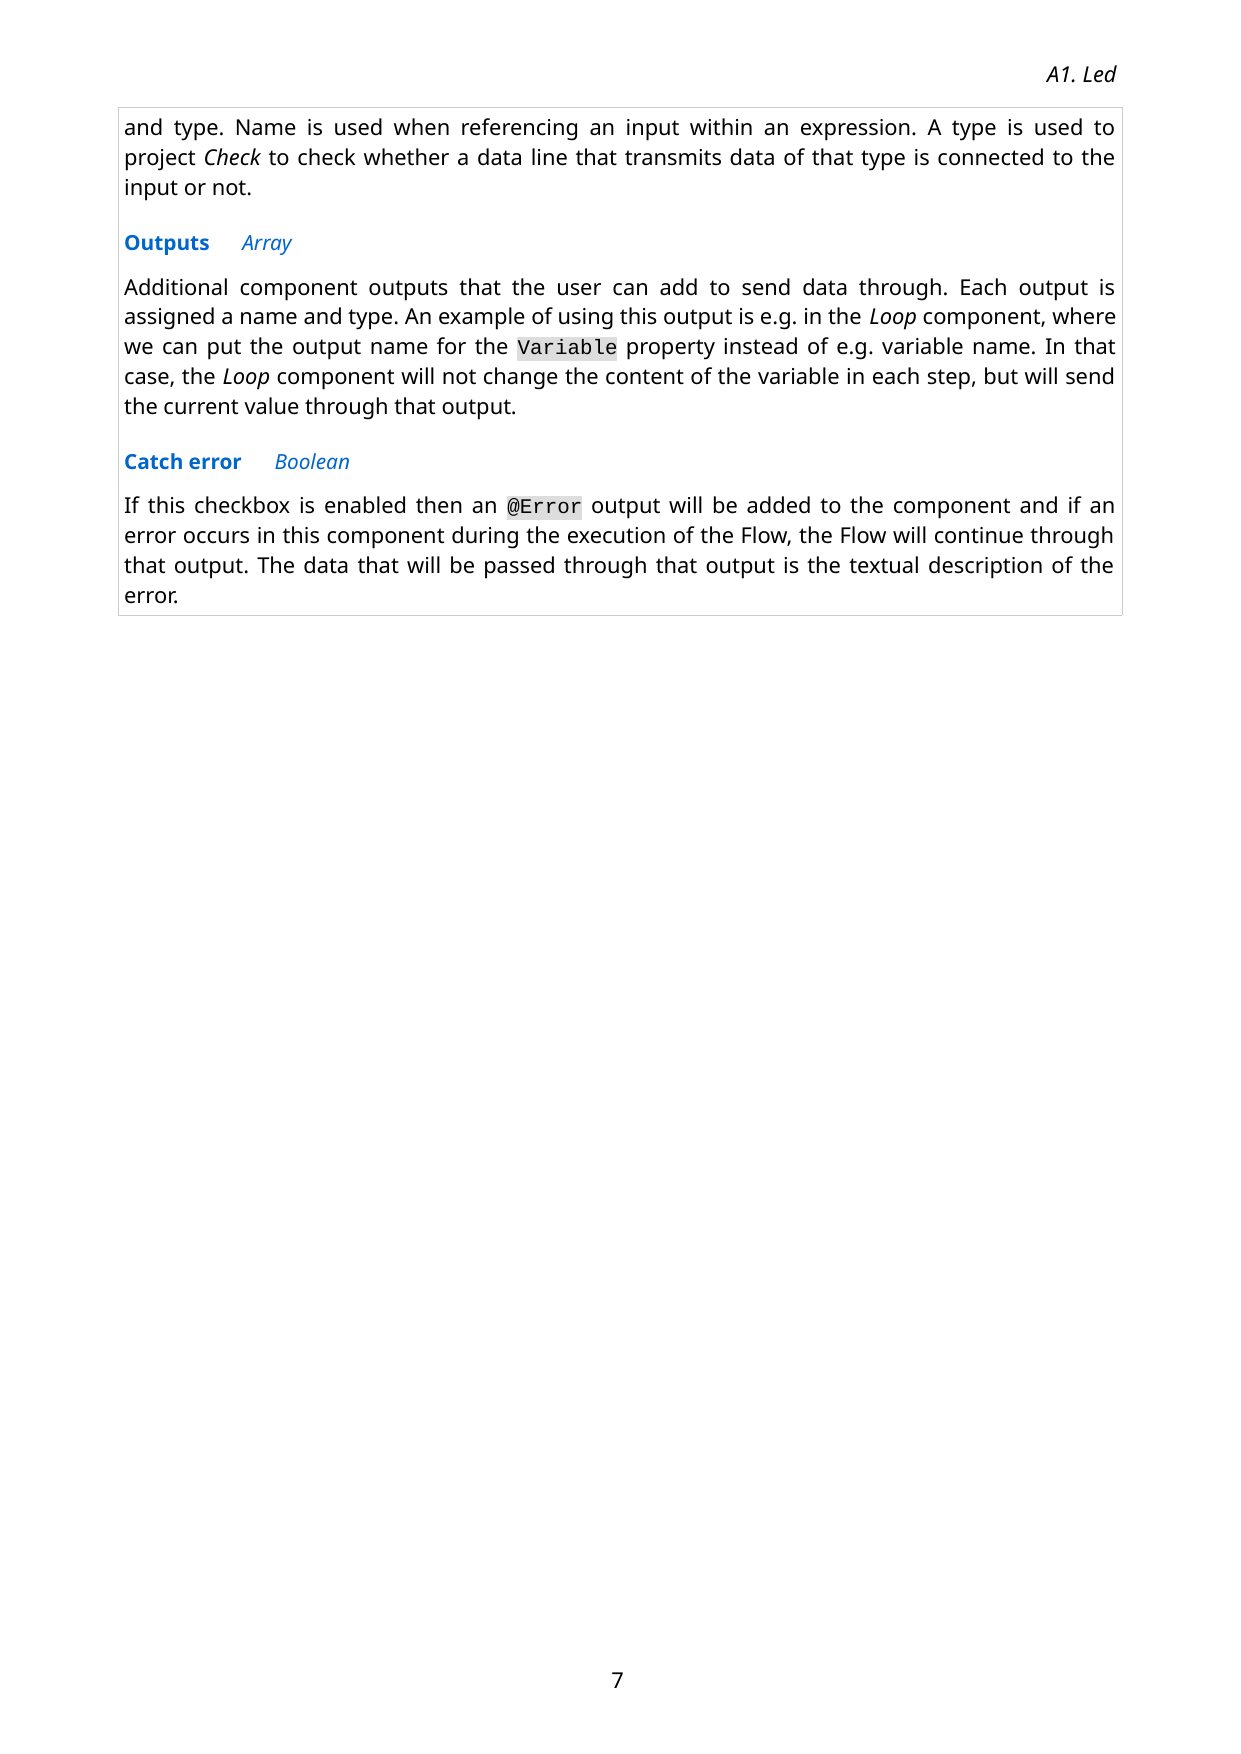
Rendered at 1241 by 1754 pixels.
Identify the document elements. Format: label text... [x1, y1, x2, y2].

table_cell and type. Name is used when referencing an input within an expression. A type is used to project Check to check whether a data line that transmits data of that type is connected to the input or not. Outputs Array Additional component outputs that the user can add to send data through. Each output is assigned a name and type. An example of using this output is e.g. in the Loop component, where we can put the output name for the Variable property instead of e.g. variable name. In that case, the Loop component will not change the content of the variable in each step, but will send the current value through that output. Catch error Boolean If this checkbox is enabled then an @Error output will be added to the component and if an error occurs in this component during the execution of the Flow, the Flow will continue through that output. The data that will be passed through that output is the textual description of the error. [119, 108, 1122, 615]
